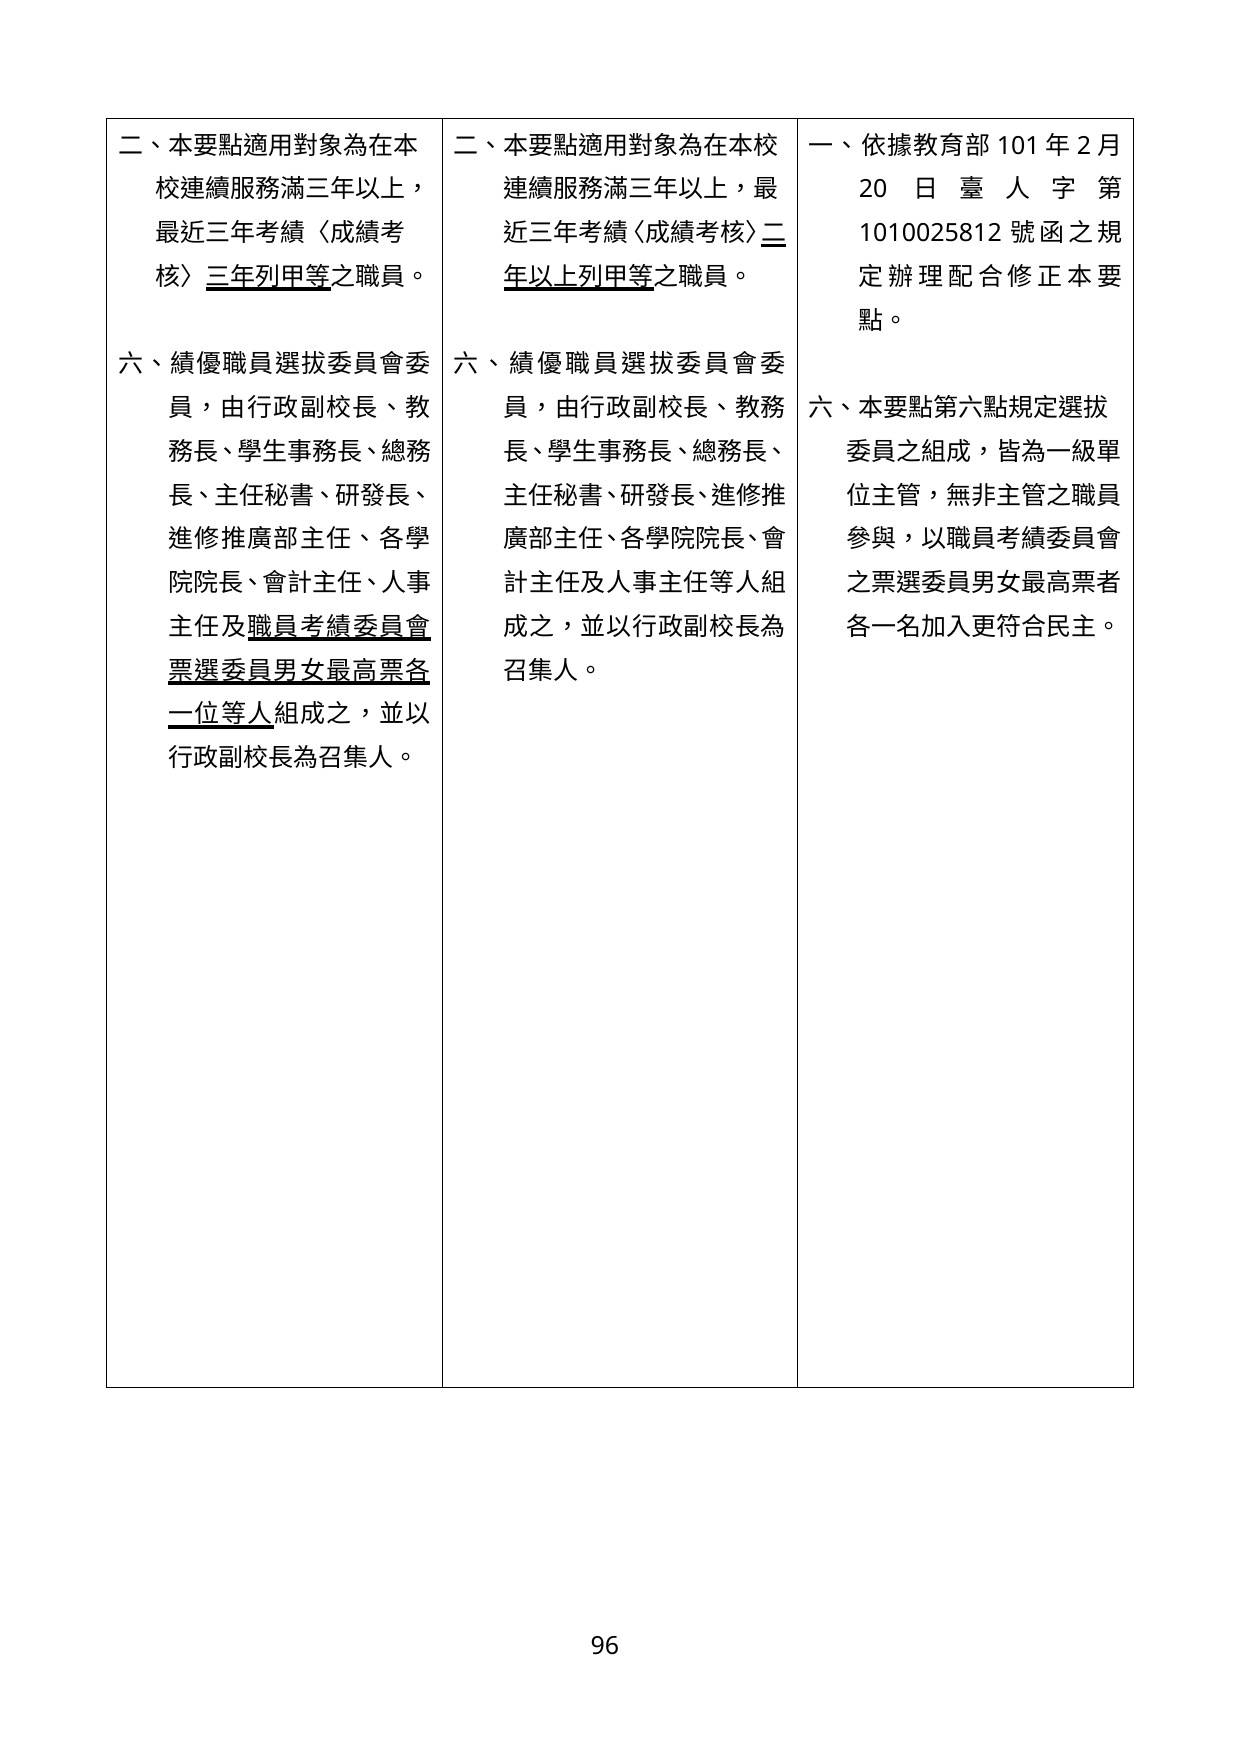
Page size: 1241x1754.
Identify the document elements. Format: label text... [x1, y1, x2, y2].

table_cell 二、本要點適用對象為在本校連續服務滿三年以上，最近三年考績〈成績考核〉二年以上列甲等之職員。 六、績優職員選拔委員會委員，由行政副校長、教務長、學生事務長、總務長、主任秘書、研發長、進修推廣部主任、各學院院長、會計主任及人事主任等人組成之，並以行政副校長為召集人。 [443, 119, 797, 1387]
table_cell 二、本要點適用對象為在本校連續服務滿三年以上，最近三年考績〈成績考核〉三年列甲等之職員。 六、績優職員選拔委員會委員，由行政副校長、教務長、學生事務長、總務長、主任秘書、研發長、進修推廣部主任、各學院院長、會計主任、人事主任及職員考績委員會票選委員男女最高票各一位等人組成之，並以行政副校長為召集人。 [107, 119, 442, 1387]
table_cell 一、依據教育部101年2月20日臺人字第1010025812號函之規定辦理配合修正本要點。 六、本要點第六點規定選拔委員之組成，皆為一級單位主管，無非主管之職員參與，以職員考績委員會之票選委員男女最高票者各一名加入更符合民主。 [798, 119, 1133, 1387]
